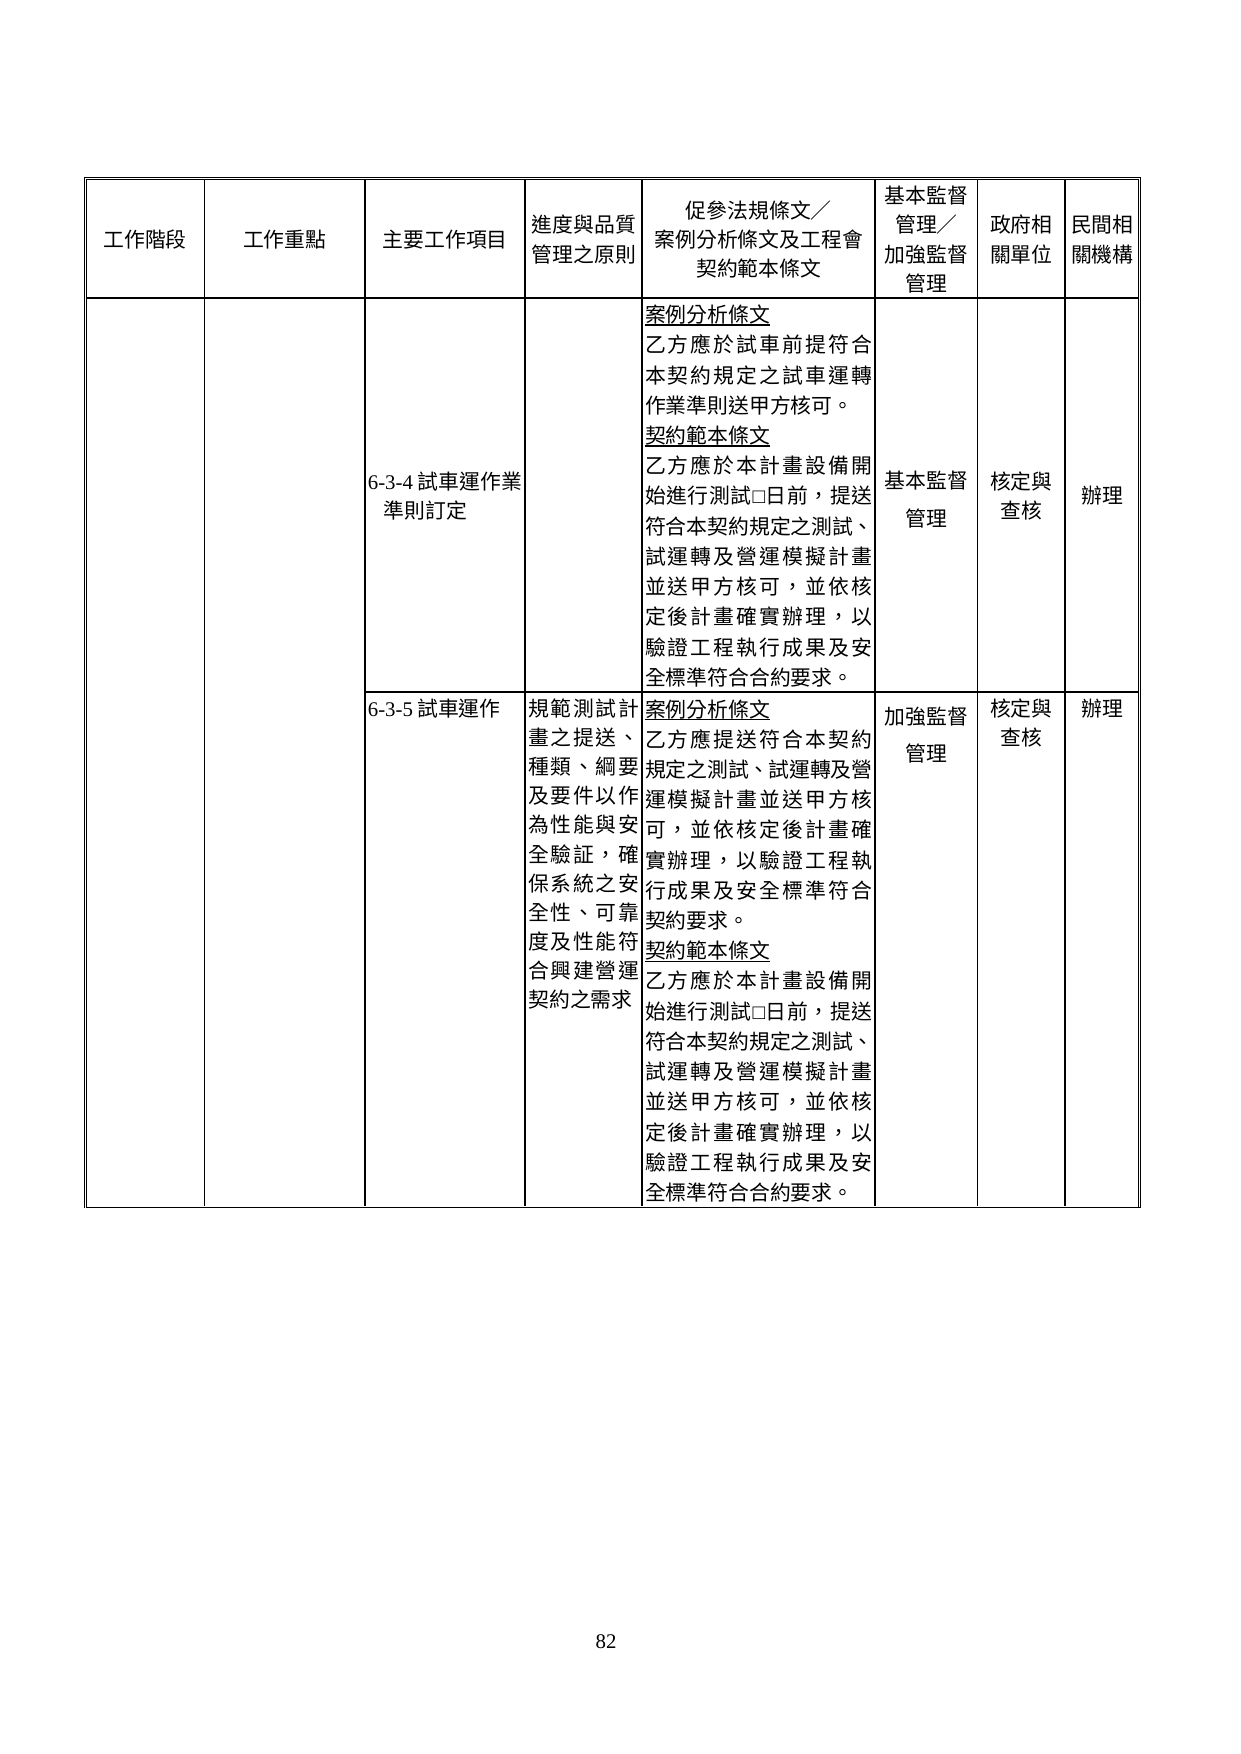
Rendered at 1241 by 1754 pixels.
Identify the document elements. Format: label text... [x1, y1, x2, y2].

table_cell 辦理 [1066, 693, 1138, 1206]
table_cell 6-3-5試車運作 [366, 693, 524, 1206]
table_cell 加強監督管理 [876, 693, 977, 1206]
table_cell [87, 299, 204, 1206]
table_cell 案例分析條文 乙方應於試車前提符合本契約規定之試車運轉作業準則送甲方核可。 契約範本條文 乙方應於本計畫設備開始進行測試□日前，提送符合本契約規定之測試、試運轉及營運模擬計畫並送甲方核可，並依核定後計畫確實辦理，以驗證工程執行成果及安全標準符合合約要求。 [643, 299, 874, 691]
table_header 進度與品質管理之原則 [526, 180, 641, 297]
table_header 工作階段 [87, 180, 204, 297]
table_header 促參法規條文／ 案例分析條文及工程會契約範本條文 [643, 180, 874, 297]
table_header 主要工作項目 [366, 180, 524, 297]
table_header 工作重點 [205, 180, 364, 297]
table_cell 核定與查核 [978, 693, 1064, 1206]
table_header 基本監督管理／ 加強監督管理 [876, 180, 977, 297]
table_cell [205, 299, 364, 1206]
table_cell [526, 299, 641, 691]
table_header 民間相關機構 [1066, 180, 1138, 297]
table_cell 6-3-4試車運作業準則訂定 [366, 299, 524, 691]
table_cell 核定與查核 [978, 299, 1064, 691]
table_cell 辦理 [1066, 299, 1138, 691]
table_header 政府相關單位 [978, 180, 1064, 297]
table_cell 規範測試計畫之提送、種類、綱要及要件以作為性能與安全驗証，確保系統之安全性、可靠度及性能符合興建營運契約之需求 [526, 693, 641, 1206]
table_cell 案例分析條文 乙方應提送符合本契約規定之測試、試運轉及營運模擬計畫並送甲方核可，並依核定後計畫確實辦理，以驗證工程執行成果及安全標準符合契約要求。 契約範本條文 乙方應於本計畫設備開始進行測試□日前，提送符合本契約規定之測試、試運轉及營運模擬計畫並送甲方核可，並依核定後計畫確實辦理，以驗證工程執行成果及安全標準符合合約要求。 [643, 693, 874, 1206]
table_cell 基本監督管理 [876, 299, 977, 691]
